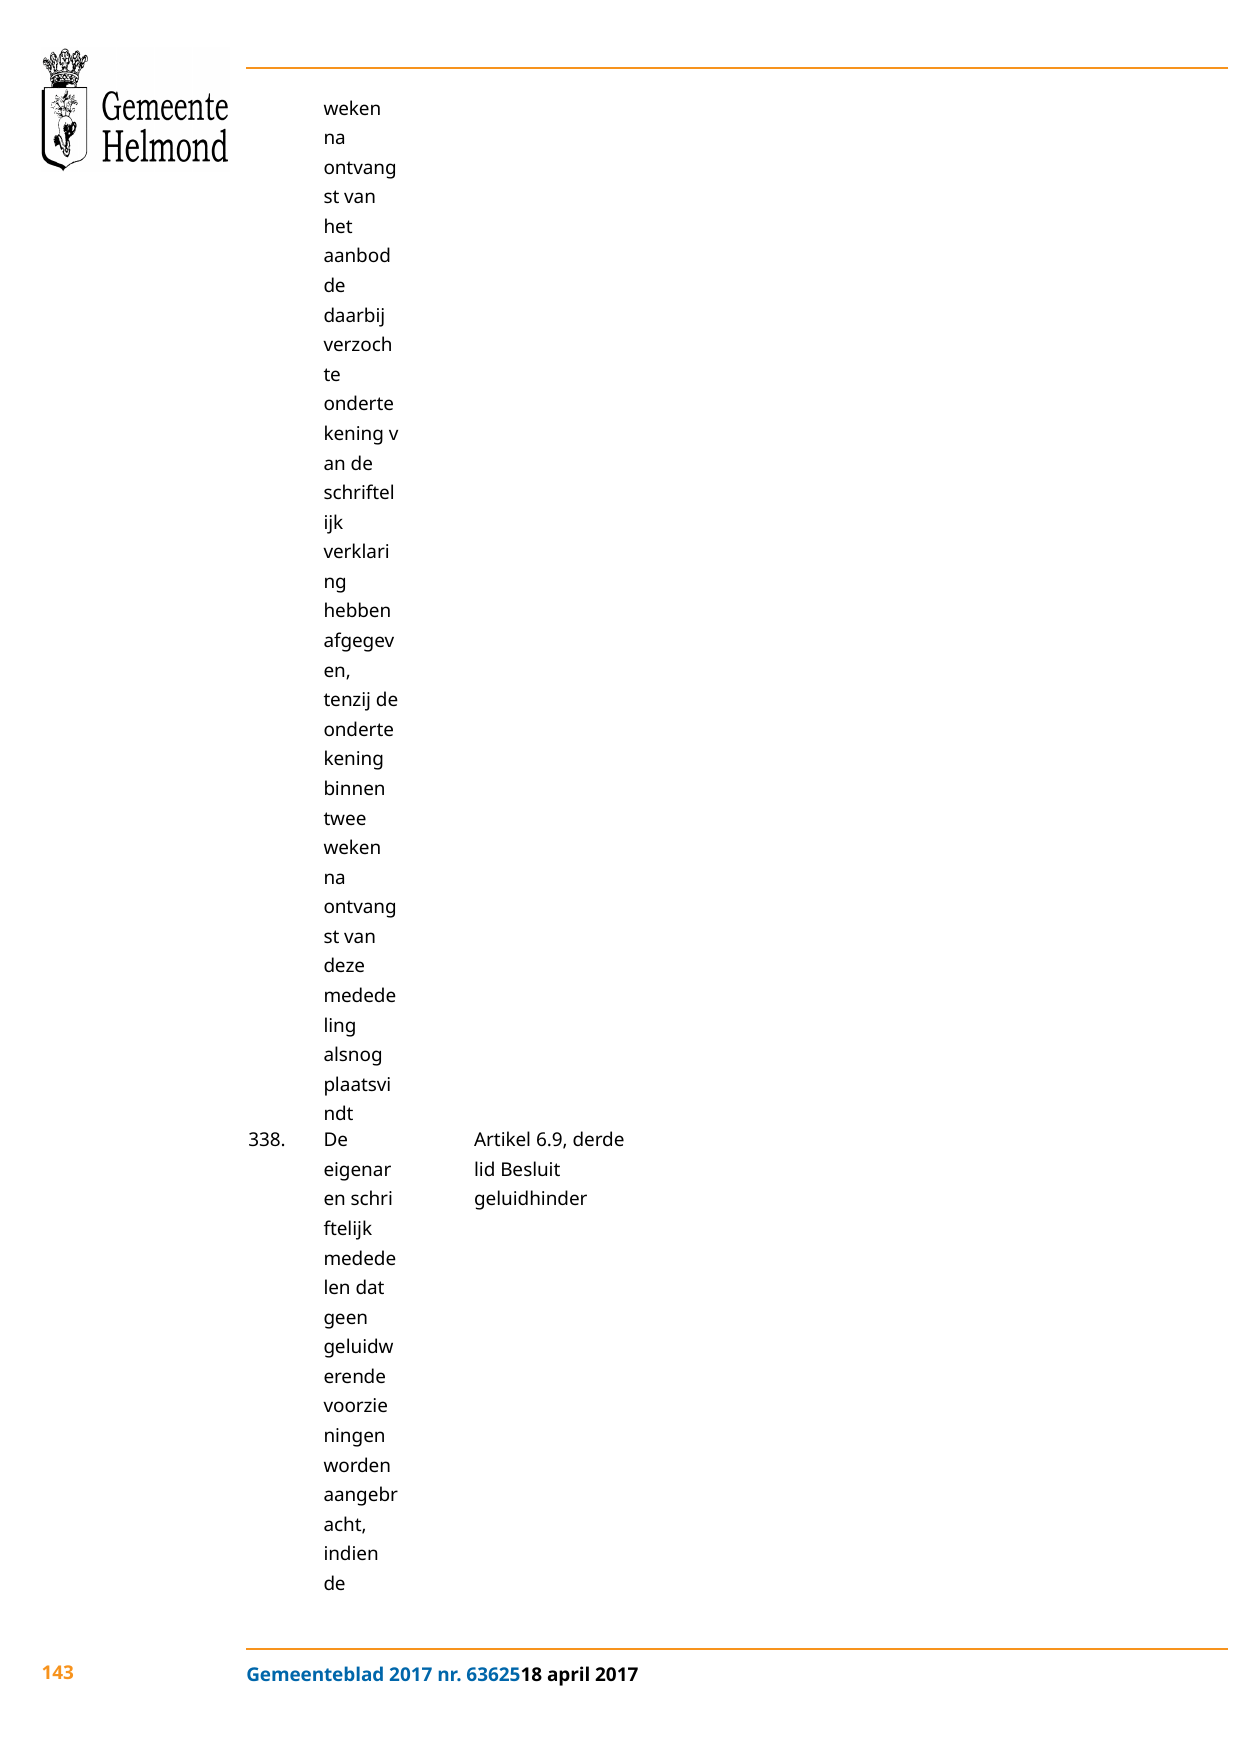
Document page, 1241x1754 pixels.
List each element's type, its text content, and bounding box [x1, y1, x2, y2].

table_cell [775, 95, 850, 1126]
table_cell [775, 1126, 850, 1596]
table_cell De eigenaren schriftelijk mededelen dat geen geluidwerende voorzieningen worden aangebracht, indien de [323, 1126, 398, 1596]
table_cell [850, 95, 1001, 1126]
table_cell [399, 1126, 474, 1596]
table_cell [248, 95, 323, 1126]
table_cell [625, 95, 775, 1126]
table_cell weken na ontvangst van het aanbod de daarbij verzochte ondertekening van de schriftelijk verklaring hebben afgegeven, tenzij de ondertekening binnen twee weken na ontvangst van deze mededeling alsnog plaatsvindt [323, 95, 398, 1126]
table_cell [1001, 1126, 1152, 1596]
table_cell 338. [248, 1126, 323, 1596]
table_cell [850, 1126, 1001, 1596]
table_cell [625, 1126, 775, 1596]
table_cell [1001, 95, 1152, 1126]
table_cell [474, 95, 624, 1126]
table_cell [399, 95, 474, 1126]
table_cell Artikel 6.9, derde lid Besluit geluidhinder [474, 1126, 624, 1596]
picture [41, 47, 231, 172]
